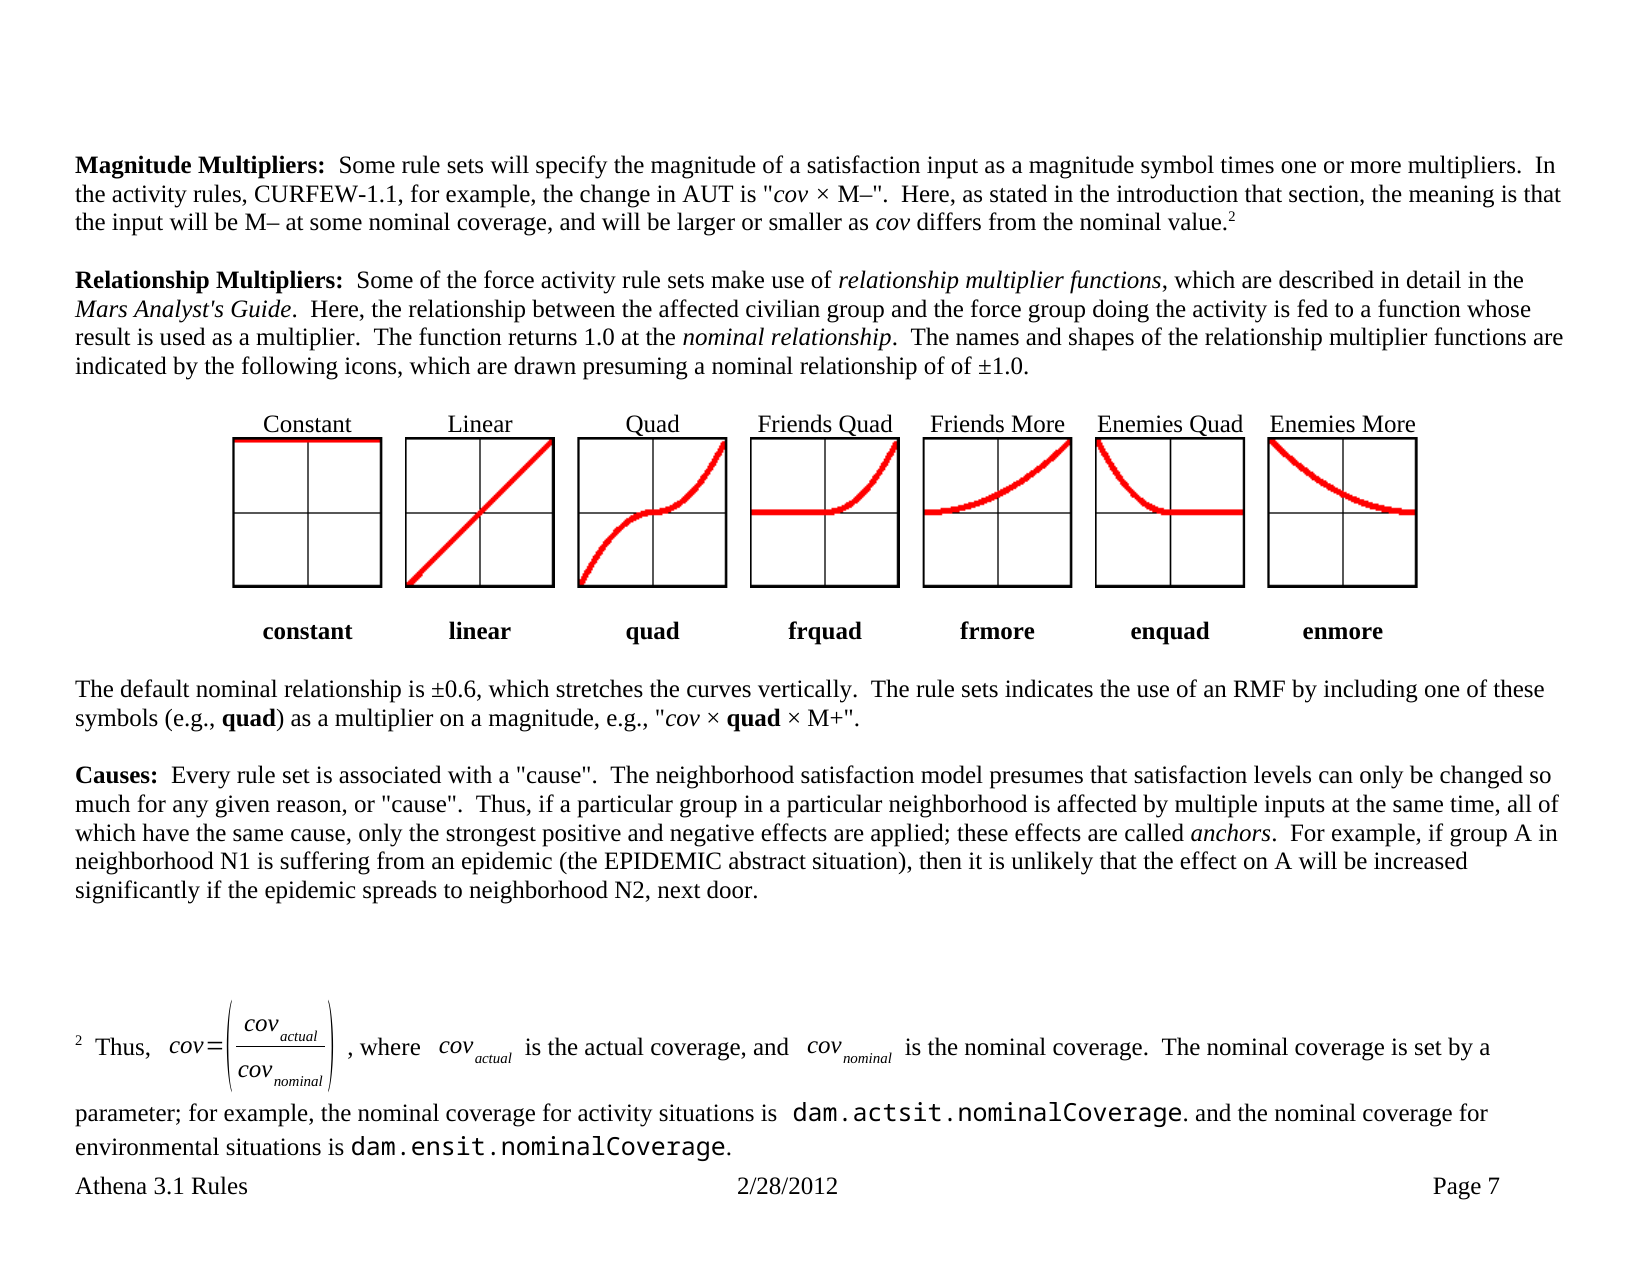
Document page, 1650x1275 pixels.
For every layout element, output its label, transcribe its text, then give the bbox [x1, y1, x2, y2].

text The default nominal relationship is ±0.6, which stretches the curves vertically. The rule sets indicates the use of an RMF by including one of these symbols (e.g., quad) as a multiplier on a magnitude, e.g., "cov × quad × M+". [75, 674, 1575, 731]
table_cell [1084, 437, 1256, 616]
picture [1267, 437, 1418, 588]
table_cell frquad [739, 616, 911, 645]
table_cell [1256, 437, 1429, 616]
picture [232, 437, 383, 588]
table_cell linear [394, 616, 566, 645]
table_header Linear [394, 409, 566, 437]
picture [750, 437, 900, 588]
table_cell enmore [1256, 616, 1429, 645]
table_cell enquad [1084, 616, 1256, 645]
picture [405, 437, 555, 588]
table_cell [394, 437, 566, 616]
table_cell [566, 437, 739, 616]
table_cell [739, 437, 911, 616]
table_cell [911, 437, 1084, 616]
table_header Friends More [911, 409, 1084, 437]
picture [577, 437, 728, 588]
text Magnitude Multipliers: Some rule sets will specify the magnitude of a satisfaction input as a magnitude symbol times one or more multipliers. In the activity rules, CURFEW-1.1, for example, the change in AUT is "cov × M­–". Here, as stated in the introduction that section, the meaning is that the input will be M– at some nominal coverage, and will be larger or smaller as cov differs from the nominal value. [75, 150, 1575, 236]
text Thus, , where is the actual coverage, and is the nominal coverage. The nominal coverage is set by a parameter; for example, the nominal coverage for activity situations is dam.actsit.nominalCoverage. and the nominal coverage for environmental situations is dam.ensit.nominalCoverage. [75, 999, 1575, 1162]
table_header Constant [221, 409, 394, 437]
table_header Enemies Quad [1084, 409, 1256, 437]
table_cell [221, 437, 394, 616]
text Relationship Multipliers: Some of the force activity rule sets make use of relationship multiplier functions, which are described in detail in the Mars Analyst's Guide. Here, the relationship between the affected civilian group and the force group doing the activity is fed to a function whose result is used as a multiplier. The function returns 1.0 at the nominal relationship. The names and shapes of the relationship multiplier functions are indicated by the following icons, which are drawn presuming a nominal relationship of of ±1.0. [75, 265, 1575, 380]
picture [922, 437, 1073, 588]
table_header Friends Quad [739, 409, 911, 437]
table_cell frmore [911, 616, 1084, 645]
table_header Quad [566, 409, 739, 437]
table_header Enemies More [1256, 409, 1429, 437]
table_cell quad [566, 616, 739, 645]
text Causes: Every rule set is associated with a "cause". The neighborhood satisfaction model presumes that satisfaction levels can only be changed so much for any given reason, or "cause". Thus, if a particular group in a particular neighborhood is affected by multiple inputs at the same time, all of which have the same cause, only the strongest positive and negative effects are applied; these effects are called anchors. For example, if group A in neighborhood N1 is suffering from an epidemic (the EPIDEMIC abstract situation), then it is unlikely that the effect on A will be increased significantly if the epidemic spreads to neighborhood N2, next door. [75, 760, 1575, 904]
picture [1095, 437, 1246, 588]
table_cell constant [221, 616, 394, 645]
